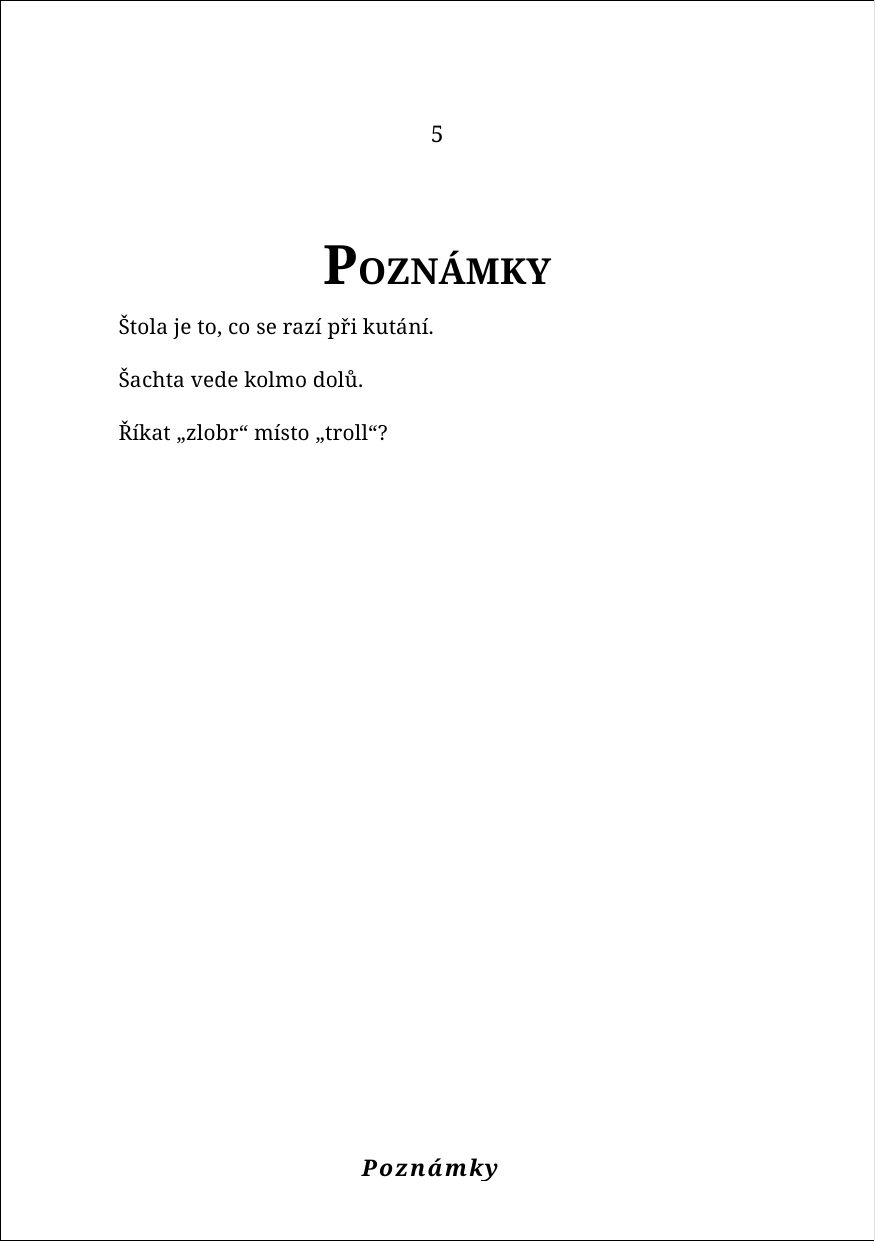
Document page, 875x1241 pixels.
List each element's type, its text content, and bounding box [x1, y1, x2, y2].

subtitle Poznámky [118, 226, 756, 300]
text Šachta vede kolmo dolů. [118, 365, 756, 393]
text Říkat „zlobr“ místo „troll“? [118, 418, 756, 447]
text Štola je to, co se razí při kutání. [118, 312, 756, 340]
